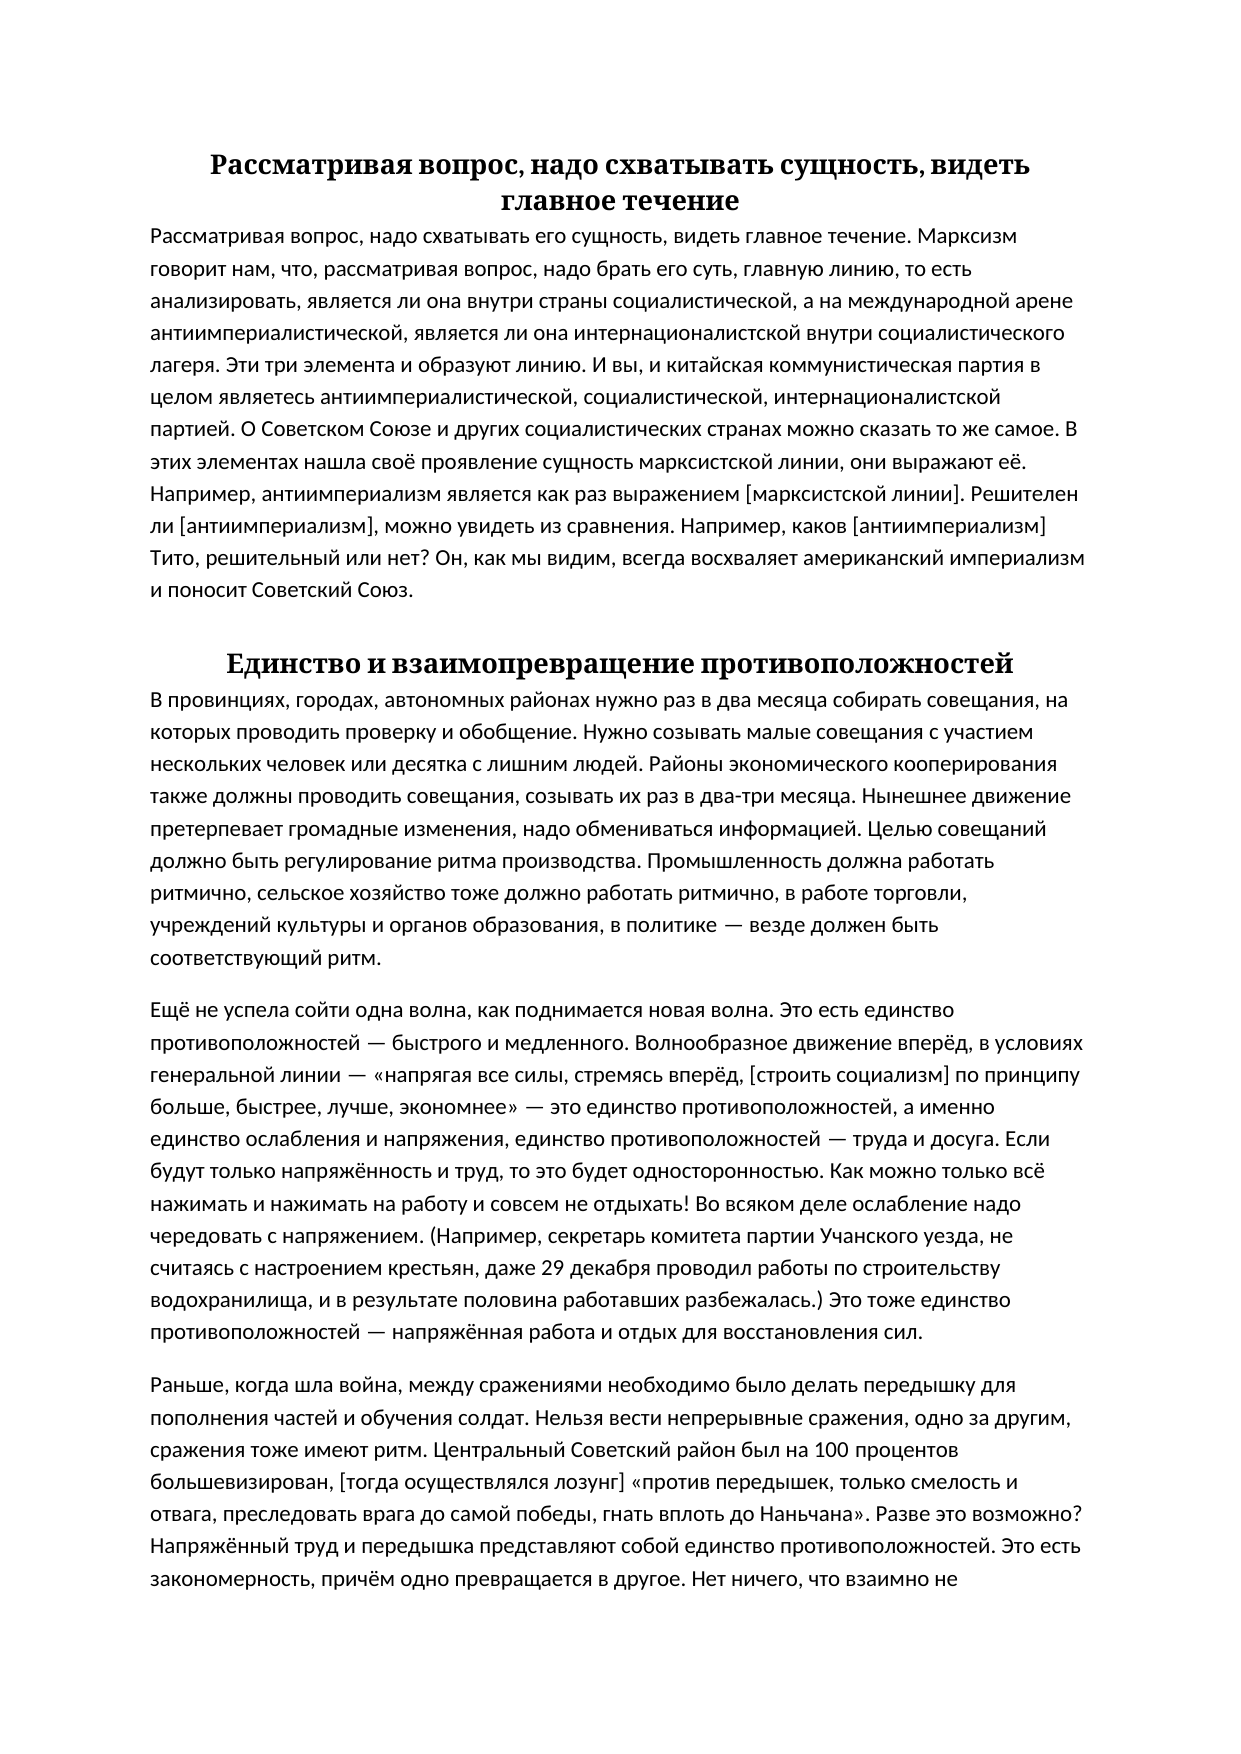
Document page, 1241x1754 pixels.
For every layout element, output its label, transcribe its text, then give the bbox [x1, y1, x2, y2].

text В провинциях, городах, автономных районах нужно раз в два месяца собирать совещания, на которых проводить проверку и обобщение. Нужно созывать малые совещания с участием нескольких человек или десятка с лишним людей. Районы экономического кооперирования также должны проводить совещания, созывать их раз в два-три месяца. Нынешнее движение претерпевает громадные изменения, надо обмениваться информацией. Целью совещаний должно быть регулирование ритма производства. Промышленность должна работать ритмично, сельское хозяйство тоже должно работать ритмично, в работе торговли, учреждений культуры и органов образования, в политике — везде должен быть соответствующий ритм. [150, 685, 1091, 971]
subtitle Рассматривая вопрос, надо схватывать сущность, видеть главное течение [150, 150, 1091, 217]
text Рассматривая вопрос, надо схватывать его сущность, видеть главное течение. Марксизм говорит нам, что, рассматривая вопрос, надо брать его суть, главную линию, то есть анализировать, является ли она внутри страны социалистической, а на международной арене антиимпериалистической, является ли она интернационалистской внутри социалистического лагеря. Эти три элемента и образуют линию. И вы, и китайская коммунистическая партия в целом являетесь антиимпериалистической, социалистической, интернационалистской партией. О Советском Союзе и других социалистических странах можно сказать то же самое. В этих элементах нашла своё проявление сущность марксистской линии, они выражают её. Например, антиимпериализм является как раз выражением [марксистской линии]. Решителен ли [антиимпериализм], можно увидеть из сравнения. Например, каков [антиимпериализм] Тито, решительный или нет? Он, как мы видим, всегда восхваляет американский империализм и поносит Советский Союз. [150, 221, 1091, 603]
subtitle Единство и взаимопревращение противоположностей [150, 649, 1091, 681]
text Ещё не успела сойти одна волна, как поднимается новая волна. Это есть единство противоположностей — быстрого и медленного. Волнообразное движение вперёд, в условиях генеральной линии — «напрягая все силы, стремясь вперёд, [строить социализм] по принципу больше, быстрее, лучше, экономнее» — это единство противоположностей, а именно единство ослабления и напряжения, единство противоположностей — труда и досуга. Если будут только напряжённость и труд, то это будет односторонностью. Как можно только всё нажимать и нажимать на работу и совсем не отдыхать! Во всяком деле ослабление надо чередовать с напряжением. (Например, секретарь комитета партии Учанского уезда, не считаясь с настроением крестьян, даже 29 декабря проводил работы по строительству водохранилища, и в результате половина работавших разбежалась.) Это тоже единство противоположностей — напряжённая работа и отдых для восстановления сил. [150, 996, 1091, 1346]
text Раньше, когда шла война, между сражениями необходимо было делать передышку для пополнения частей и обучения солдат. Нельзя вести непрерывные сражения, одно за другим, сражения тоже имеют ритм. Центральный Советский район был на 100 процентов большевизирован, [тогда осуществлялся лозунг] «против передышек, только смелость и отвага, преследовать врага до самой победы, гнать вплоть до Наньчана». Разве это возможно? Напряжённый труд и передышка представляют собой единство противоположностей. Это есть закономерность, причём одно превращается в другое. Нет ничего, что взаимно не [150, 1371, 1091, 1592]
